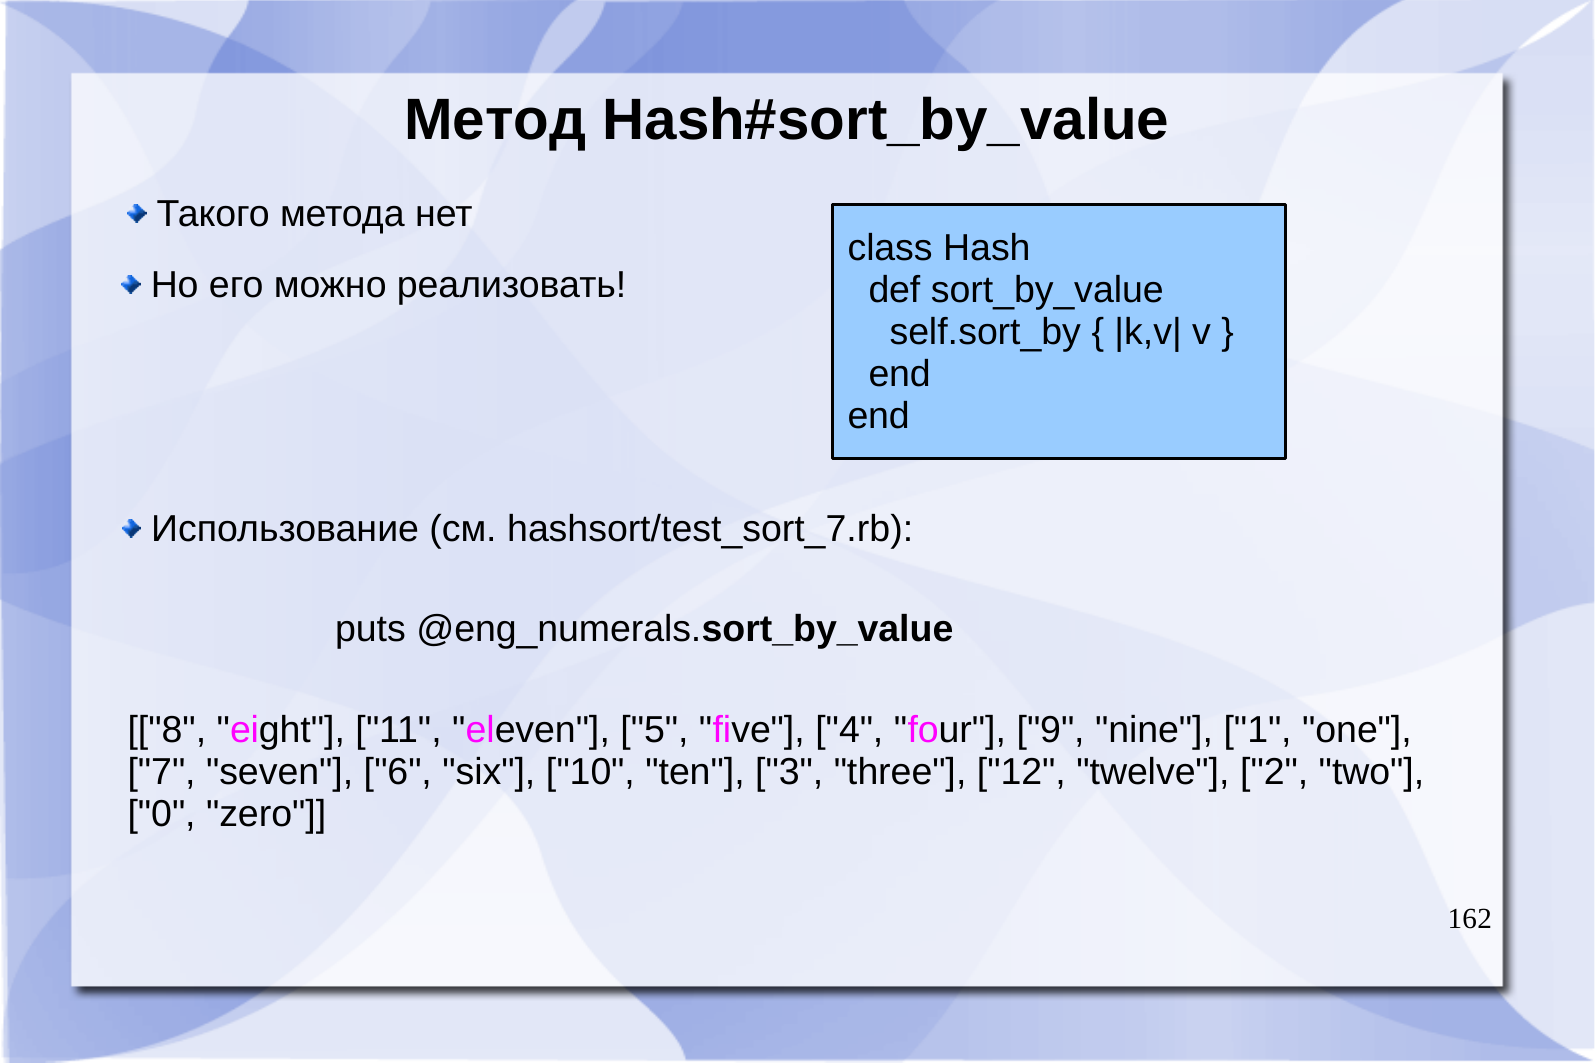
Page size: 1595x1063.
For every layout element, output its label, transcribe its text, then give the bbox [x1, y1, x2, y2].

text_box Использование (см. hashsort/test_sort_7.rb): [107, 500, 929, 558]
text_box Такого метода нет [112, 185, 489, 243]
text_box Но его можно реализовать! [106, 256, 642, 313]
text_box class Hash def sort_by_value self.sort_by { |k,v| v } end end [832, 204, 1286, 459]
title Метод Hash#sort_by_value [75, 75, 1501, 164]
text_box puts @eng_numerals.sort_by_value [320, 599, 969, 657]
text_box [["8", "eight"], ["11", "eleven"], ["5", "five"], ["4", "four"], ["9", "nine"], ["1", "one"], ["7", "seven"], ["6", "six"], ["10", "ten"], ["3", "three"], ["12", "twelve"], ["2", "two"], ["0", "zero"]] [112, 700, 1463, 842]
picture [0, 0, 1595, 1063]
